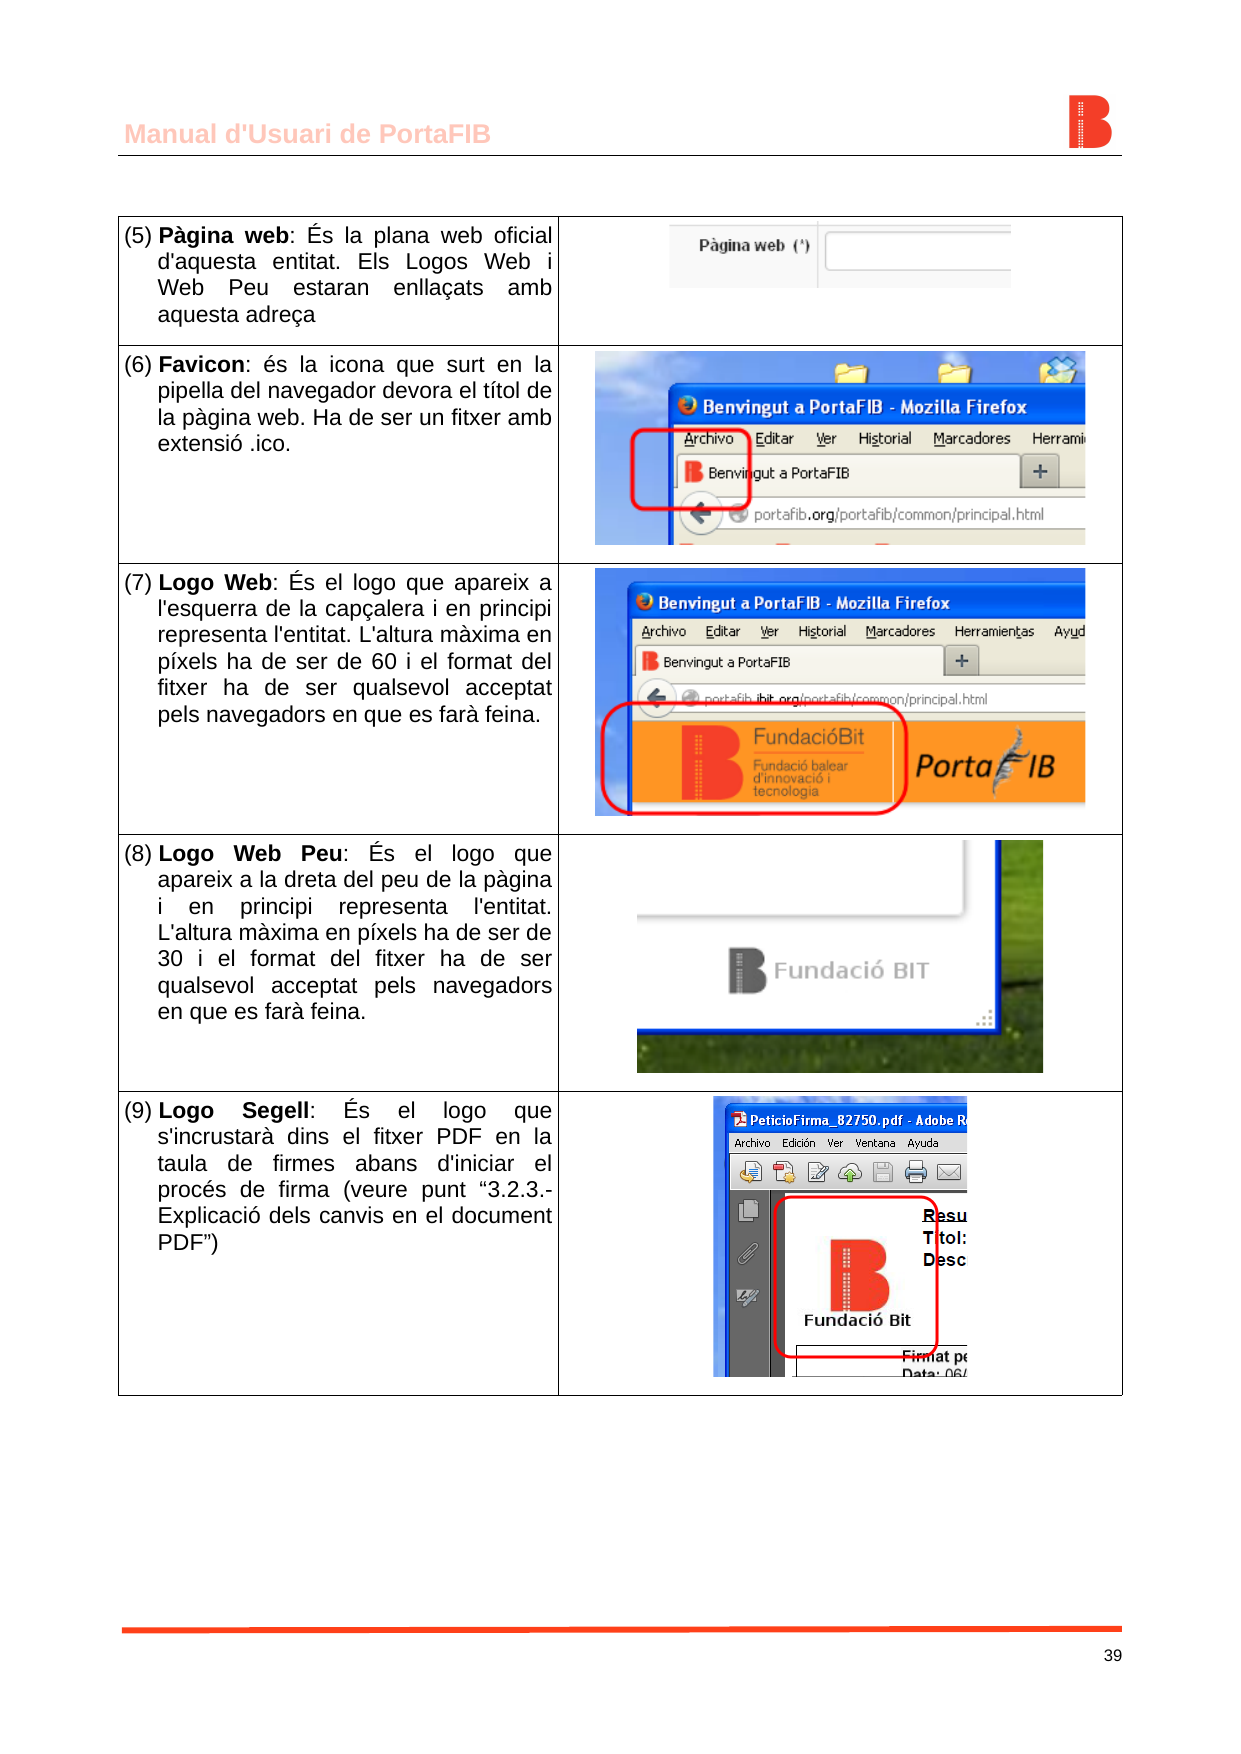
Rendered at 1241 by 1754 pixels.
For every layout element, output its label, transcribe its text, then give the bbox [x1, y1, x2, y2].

table_cell [559, 346, 1122, 563]
table_cell Favicon: és la icona que surt en la pipella del navegador devora el títol de la pàgina web. Ha de ser un fitxer amb extensió .ico. [119, 346, 558, 563]
table_cell Logo Web Peu: És el logo que apareix a la dreta del peu de la pàgina i en principi representa l'entitat. L'altura màxima en píxels ha de ser de 30 i el format del fitxer ha de ser qualsevol acceptat pels navegadors en que es farà feina. [119, 835, 558, 1091]
picture [1063, 94, 1117, 150]
table_cell [559, 835, 1122, 1091]
table_cell Logo Segell: És el logo que s'incrustarà dins el fitxer PDF en la taula de firmes abans d'iniciar el procés de firma (veure punt “3.2.3.-Explicació dels canvis en el document PDF”) [119, 1092, 558, 1394]
picture [669, 221, 1011, 288]
picture [713, 1096, 968, 1377]
table_cell [559, 1092, 1122, 1394]
picture [637, 840, 1044, 1073]
table_cell [559, 217, 1122, 345]
table_cell [559, 564, 1122, 834]
picture [595, 568, 1086, 816]
table_cell Pàgina web: És la plana web oficial d'aquesta entitat. Els Logos Web i Web Peu estaran enllaçats amb aquesta adreça [119, 217, 558, 345]
picture [595, 351, 1086, 545]
table_cell Logo Web: És el logo que apareix a l'esquerra de la capçalera i en principi representa l'entitat. L'altura màxima en píxels ha de ser de 60 i el format del fitxer ha de ser qualsevol acceptat pels navegadors en que es farà feina. [119, 564, 558, 834]
